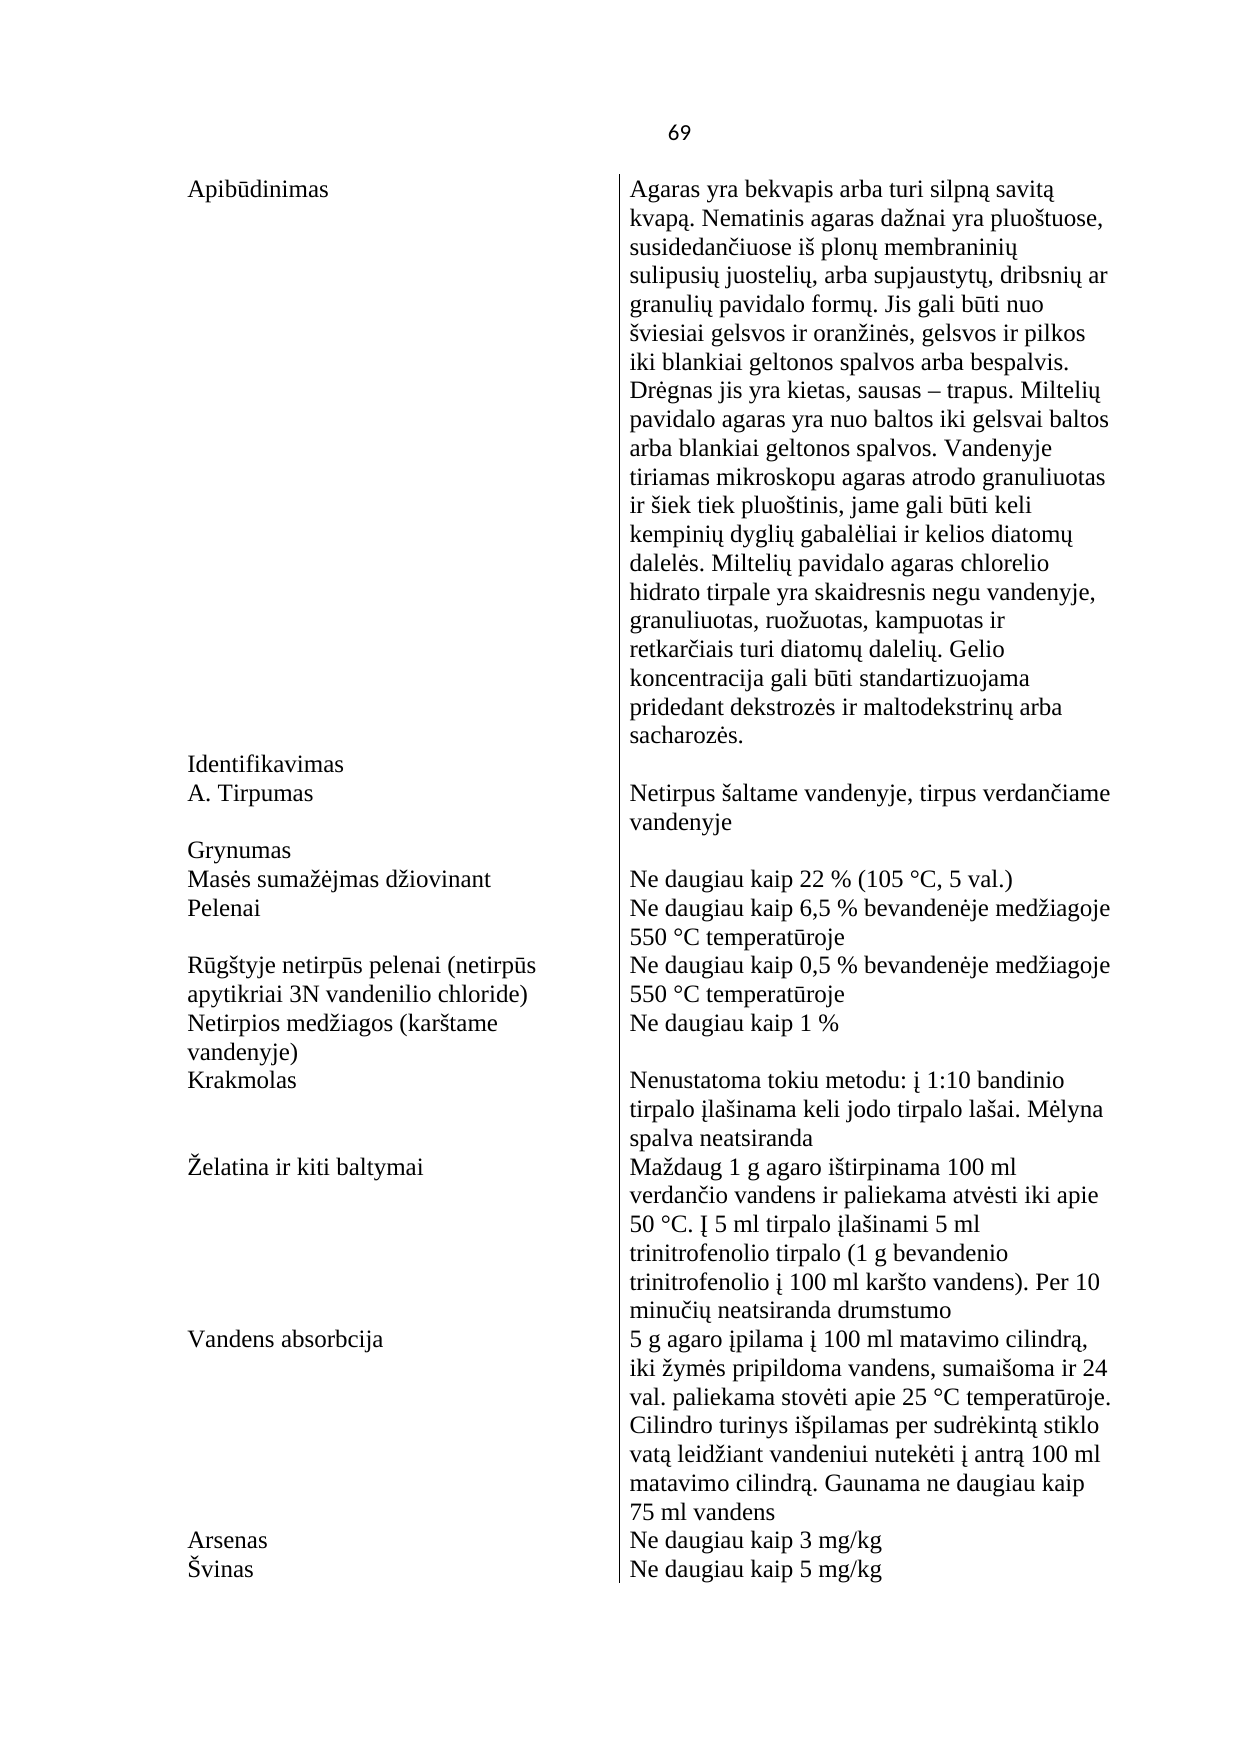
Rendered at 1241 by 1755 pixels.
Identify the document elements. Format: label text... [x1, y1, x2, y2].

table_cell 5 g agaro įpilama į 100 ml matavimo cilindrą, iki žymės pripildoma vandens, sumaišoma ir 24 val. paliekama stovėti apie 25 °C temperatūroje. Cilindro turinys išpilamas per sudrėkintą stiklo vatą leidžiant vandeniui nutekėti į antrą 100 ml matavimo cilindrą. Gaunama ne daugiau kaip 75 ml vandens [620, 1324, 1122, 1525]
table_cell Ne daugiau kaip 22 % (105 °C, 5 val.) [620, 864, 1122, 893]
table_cell Ne daugiau kaip 3 mg/kg [620, 1525, 1122, 1554]
table_cell Krakmolas [177, 1065, 619, 1152]
table_cell [620, 749, 1122, 778]
table_cell Arsenas [177, 1525, 619, 1554]
table_cell Grynumas [177, 835, 619, 864]
table_cell Švinas [177, 1554, 619, 1583]
table_cell Agaras yra bekvapis arba turi silpną savitą kvapą. Nematinis agaras dažnai yra pluoštuose, susidedančiuose iš plonų membraninių sulipusių juostelių, arba supjaustytų, dribsnių ar granulių pavidalo formų. Jis gali būti nuo šviesiai gelsvos ir oranžinės, gelsvos ir pilkos iki blankiai geltonos spalvos arba bespalvis. Drėgnas jis yra kietas, sausas – trapus. Miltelių pavidalo agaras yra nuo baltos iki gelsvai baltos arba blankiai geltonos spalvos. Vandenyje tiriamas mikroskopu agaras atrodo granuliuotas ir šiek tiek pluoštinis, jame gali būti keli kempinių dyglių gabalėliai ir kelios diatomų dalelės. Miltelių pavidalo agaras chlorelio hidrato tirpale yra skaidresnis negu vandenyje, granuliuotas, ruožuotas, kampuotas ir retkarčiais turi diatomų dalelių. Gelio koncentracija gali būti standartizuojama pridedant dekstrozės ir maltodekstrinų arba sacharozės. [620, 174, 1122, 749]
table_cell Ne daugiau kaip 5 mg/kg [620, 1554, 1122, 1583]
table_cell Maždaug 1 g agaro ištirpinama 100 ml verdančio vandens ir paliekama atvėsti iki apie 50 °C. Į 5 ml tirpalo įlašinami 5 ml trinitrofenolio tirpalo (1 g bevandenio trinitrofenolio į 100 ml karšto vandens). Per 10 minučių neatsiranda drumstumo [620, 1152, 1122, 1324]
table_cell Pelenai [177, 893, 619, 950]
table_cell Netirpios medžiagos (karštame vandenyje) [177, 1008, 619, 1065]
table_cell Vandens absorbcija [177, 1324, 619, 1525]
table_cell Želatina ir kiti baltymai [177, 1152, 619, 1324]
table_cell Masės sumažėjmas džiovinant [177, 864, 619, 893]
table_cell [620, 835, 1122, 864]
table_cell Apibūdinimas [177, 174, 619, 749]
table_cell Ne daugiau kaip 6,5 % bevandenėje medžiagoje 550 °C temperatūroje [620, 893, 1122, 950]
table_cell Rūgštyje netirpūs pelenai (netirpūs apytikriai 3N vandenilio chloride) [177, 950, 619, 1008]
table_cell Nenustatoma tokiu metodu: į 1:10 bandinio tirpalo įlašinama keli jodo tirpalo lašai. Mėlyna spalva neatsiranda [620, 1065, 1122, 1152]
table_cell Netirpus šaltame vandenyje, tirpus verdančiame vandenyje [620, 778, 1122, 835]
table_cell Ne daugiau kaip 0,5 % bevandenėje medžiagoje 550 °C temperatūroje [620, 950, 1122, 1008]
table_cell Ne daugiau kaip 1 % [620, 1008, 1122, 1065]
table_cell Identifikavimas [177, 749, 619, 778]
table_cell A. Tirpumas [177, 778, 619, 835]
